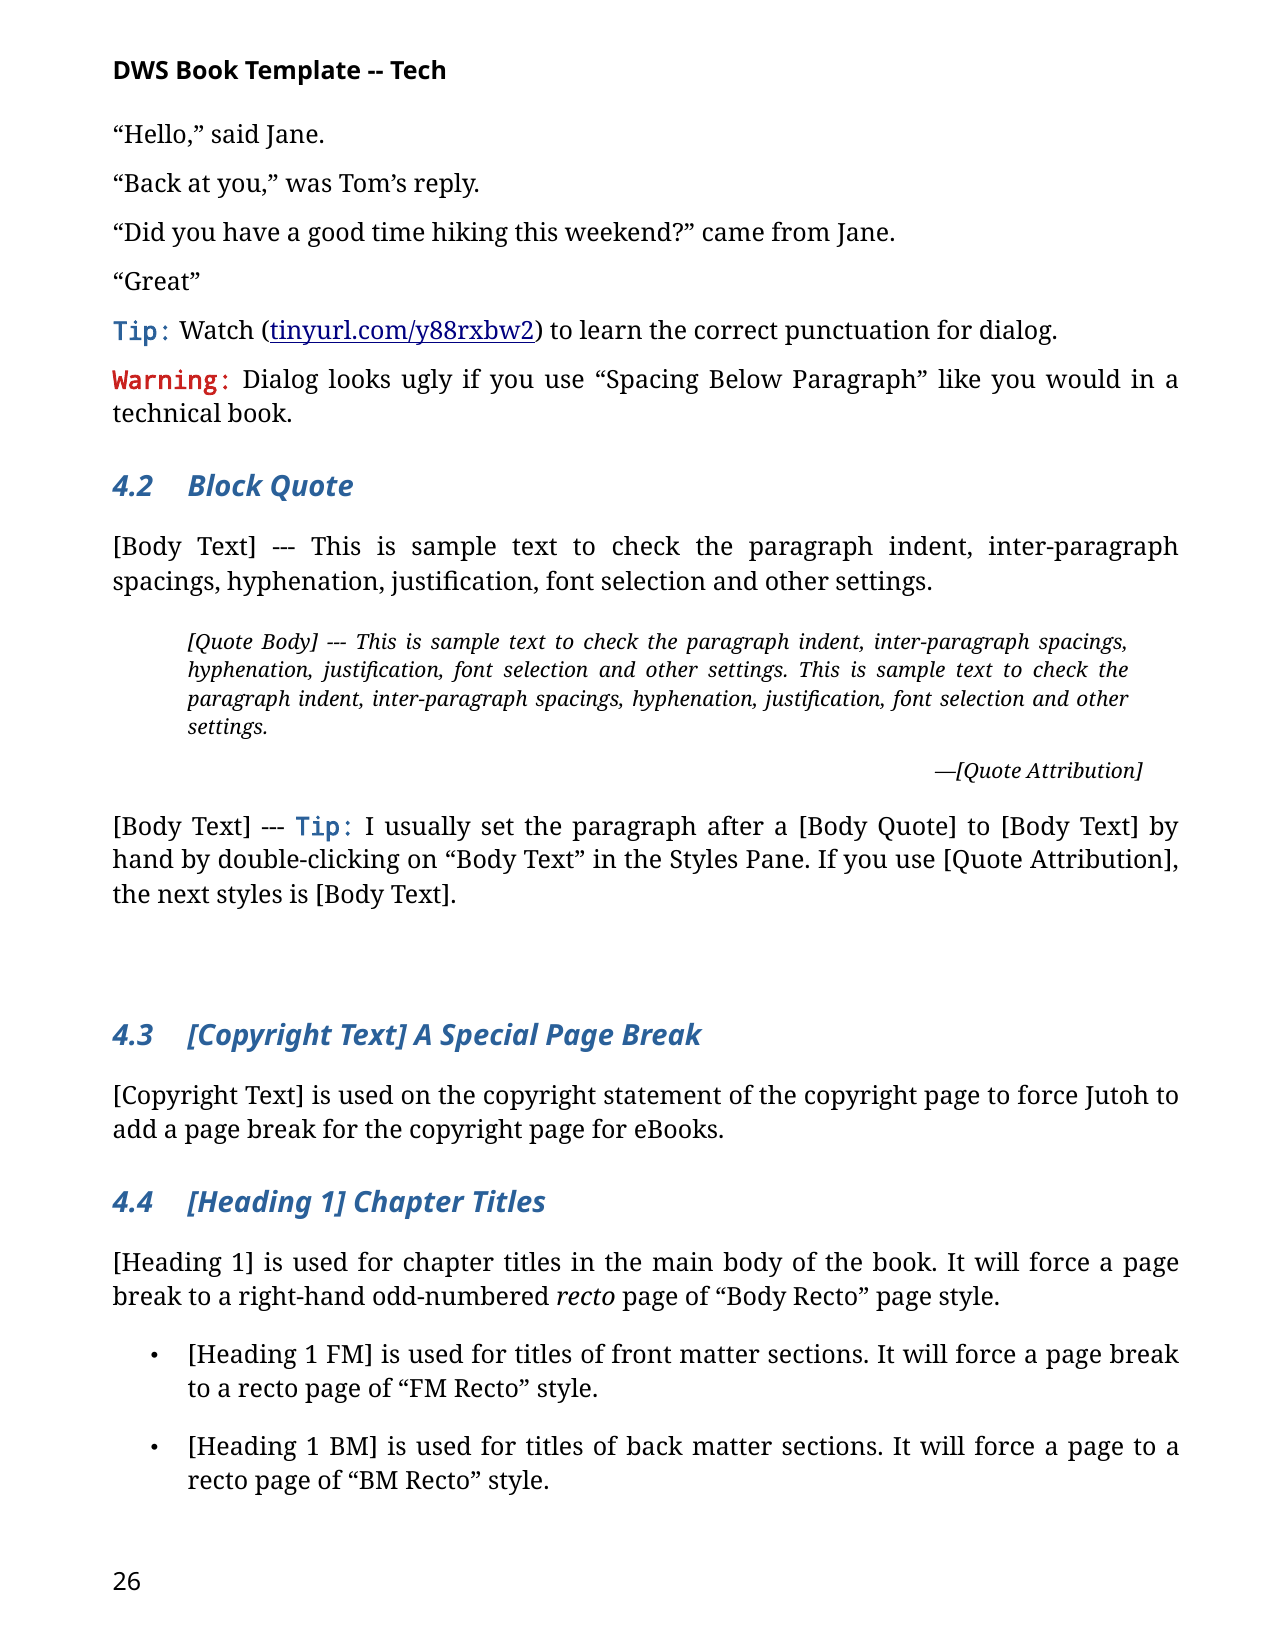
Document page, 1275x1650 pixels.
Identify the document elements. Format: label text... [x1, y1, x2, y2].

subtitle [Copyright Text] A Special Page Break [112, 1014, 1181, 1054]
text [Copyright Text] is used on the copyright statement of the copyright page to force Jutoh to add a page break for the copyright page for eBooks. [112, 1077, 1181, 1146]
text Tip: Watch (tinyurl.com/y88rxbw2) to learn the correct punctuation for dialog. [112, 313, 1181, 347]
text “Hello,” said Jane. [112, 117, 1181, 151]
text “Did you have a good time hiking this weekend?” came from Jane. [112, 215, 1181, 249]
list [Heading 1 FM] is used for titles of front matter sections. It will force a page break to a recto page of “FM Recto” style. [150, 1337, 1181, 1405]
text [Body Text] --- This is sample text to check the paragraph indent, inter-paragraph spacings, hyphenation, justification, font selection and other settings. [112, 529, 1181, 597]
text Warning: Dialog looks ugly if you use “Spacing Below Paragraph” like you would in a technical book. [112, 362, 1181, 430]
text [Body Text] --- Tip: I usually set the paragraph after a [Body Quote] to [Body Text] by hand by double-clicking on “Body Text” in the Styles Pane. If you use [Quote Attribution], the next styles is [Body Text]. [112, 808, 1181, 910]
text [Quote Body] --- This is sample text to check the paragraph indent, inter-paragraph spacings, hyphenation, justification, font selection and other settings. This is sample text to check the paragraph indent, inter-paragraph spacings, hyphenation, justification, font selection and other settings. [187, 627, 1132, 741]
subtitle Block Quote [112, 466, 1181, 505]
text “Back at you,” was Tom’s reply. [112, 166, 1181, 200]
subtitle [Heading 1] Chapter Titles [112, 1181, 1181, 1221]
text —[Quote Attribution] [172, 756, 1145, 784]
text [Heading 1] is used for chapter titles in the main body of the book. It will force a page break to a right-hand odd-numbered recto page of “Body Recto” page style. [112, 1245, 1181, 1313]
text “Great” [112, 264, 1181, 298]
list [Heading 1 BM] is used for titles of back matter sections. It will force a page to a recto page of “BM Recto” style. [150, 1429, 1181, 1497]
